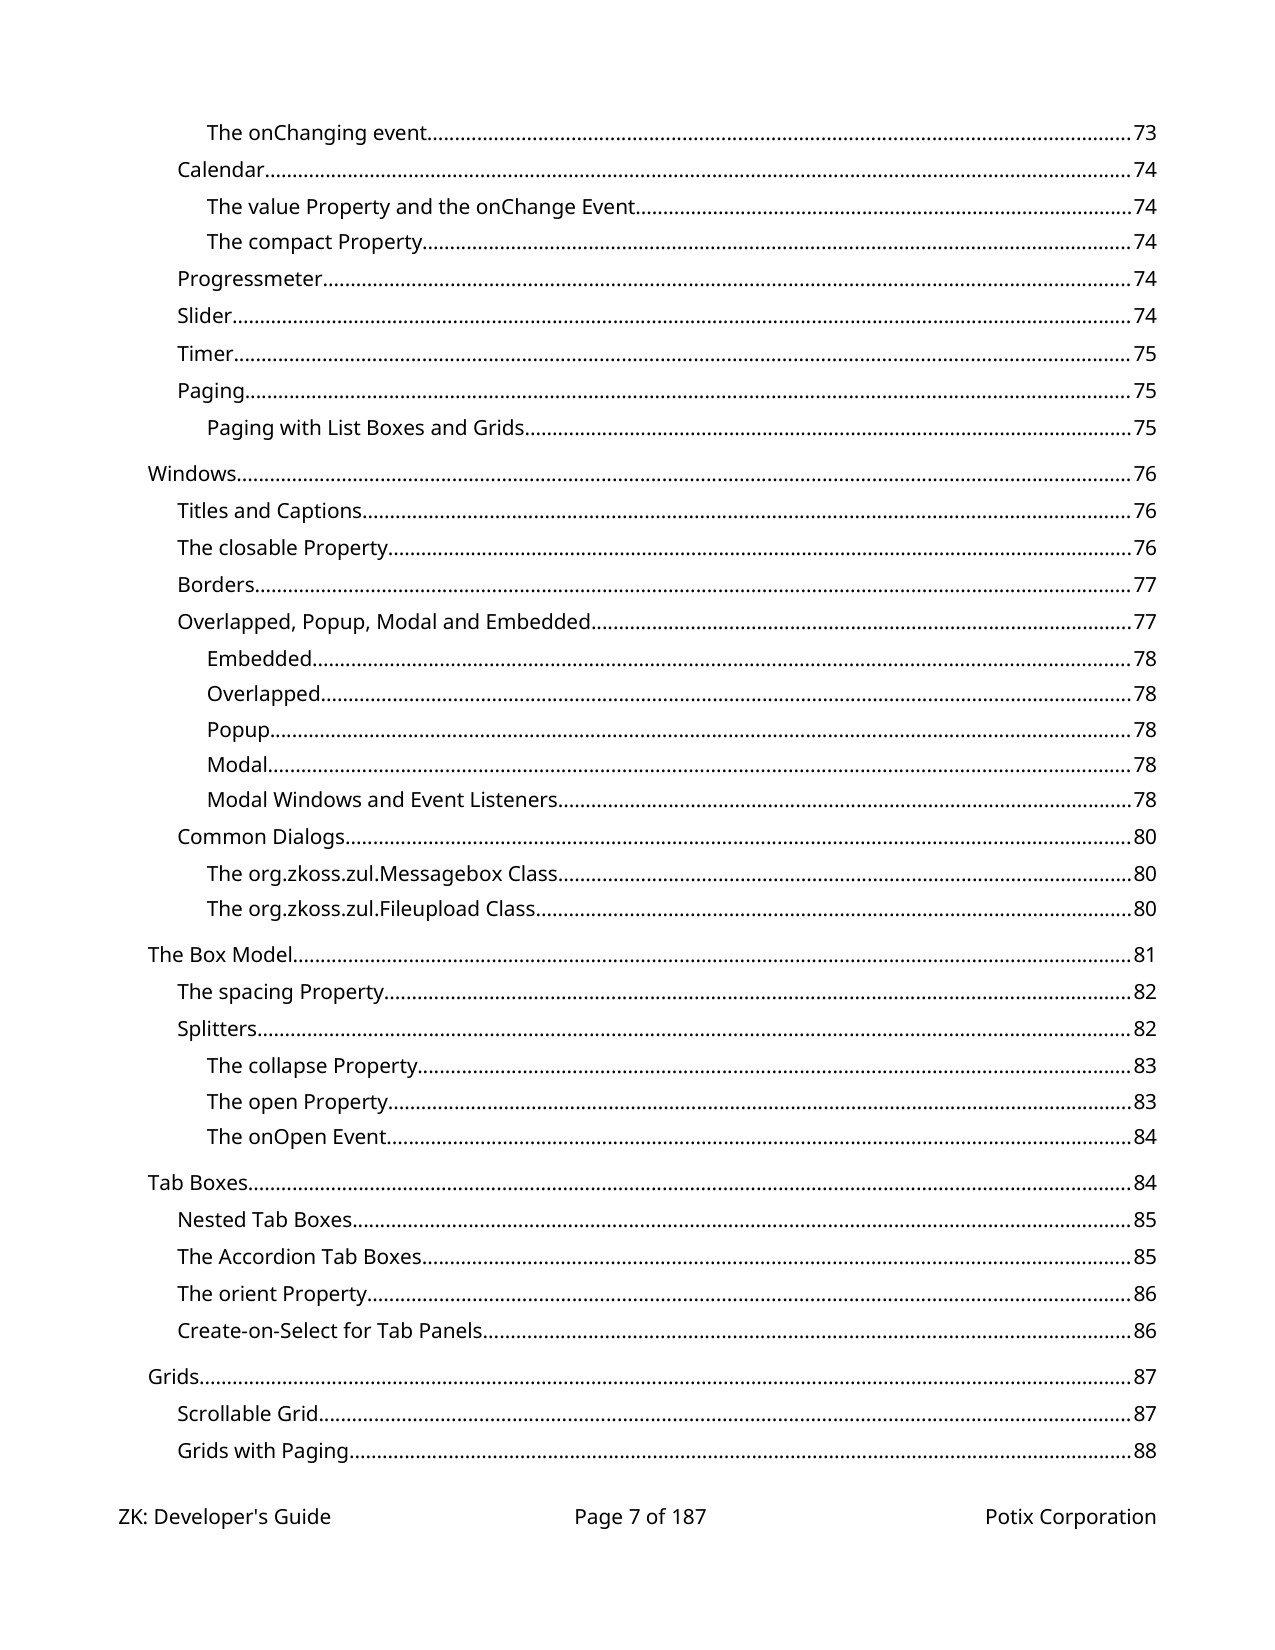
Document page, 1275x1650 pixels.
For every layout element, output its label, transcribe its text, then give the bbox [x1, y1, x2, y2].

text The compact Property 74 [207, 227, 1157, 256]
text Windows 76 [148, 459, 1157, 487]
text The org.zkoss.zul.Fileupload Class 80 [207, 894, 1157, 923]
text Embedded 78 [207, 644, 1157, 672]
text Splitters 82 [177, 1014, 1157, 1043]
text Borders 77 [177, 570, 1157, 598]
text Grids with Paging 88 [177, 1436, 1157, 1465]
text Slider 74 [177, 302, 1157, 330]
text The closable Property 76 [177, 533, 1157, 561]
text Paging 75 [177, 376, 1157, 404]
text The value Property and the onChange Event 74 [207, 192, 1157, 221]
text The spacing Property 82 [177, 977, 1157, 1006]
text The orient Property 86 [177, 1279, 1157, 1307]
text The onChanging event 73 [207, 118, 1157, 146]
text Paging with List Boxes and Grids 75 [207, 413, 1157, 441]
text Titles and Captions 76 [177, 496, 1157, 524]
text Scrollable Grid 87 [177, 1399, 1157, 1428]
text Grids 87 [148, 1362, 1157, 1391]
text Calendar 74 [177, 155, 1157, 183]
text The Accordion Tab Boxes 85 [177, 1242, 1157, 1270]
text The onOpen Event 84 [207, 1122, 1157, 1150]
text Timer 75 [177, 339, 1157, 367]
text Modal Windows and Event Listeners 78 [207, 785, 1157, 813]
text The org.zkoss.zul.Messagebox Class 80 [207, 859, 1157, 887]
text The open Property 83 [207, 1087, 1157, 1115]
text The Box Model 81 [148, 940, 1157, 969]
text Progressmeter 74 [177, 264, 1157, 293]
text Overlapped 78 [207, 679, 1157, 708]
text Common Dialogs 80 [177, 822, 1157, 850]
text Modal 78 [207, 750, 1157, 778]
text Popup 78 [207, 715, 1157, 743]
text Create-on-Select for Tab Panels 86 [177, 1316, 1157, 1344]
text The collapse Property 83 [207, 1052, 1157, 1080]
text Nested Tab Boxes 85 [177, 1205, 1157, 1233]
text Overlapped, Popup, Modal and Embedded 77 [177, 607, 1157, 635]
text Tab Boxes 84 [148, 1168, 1157, 1196]
